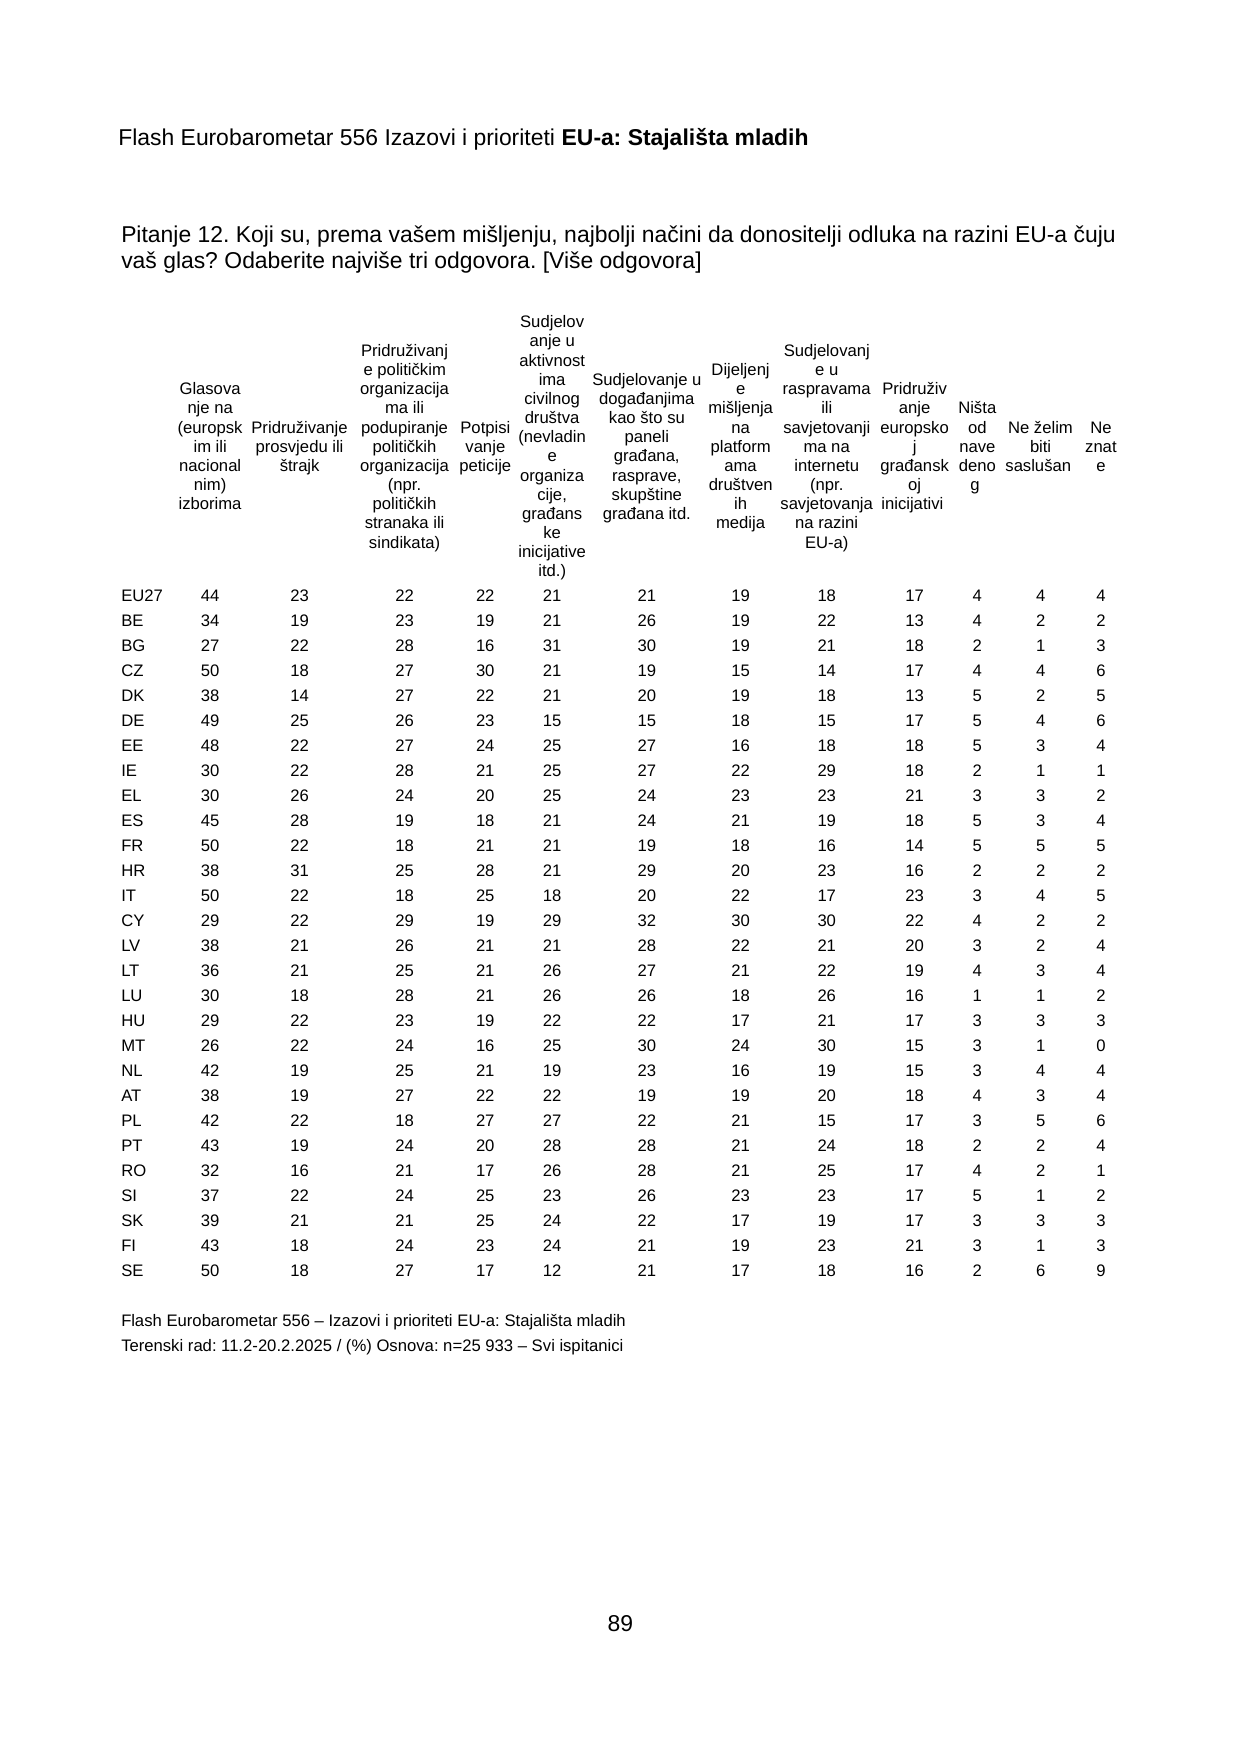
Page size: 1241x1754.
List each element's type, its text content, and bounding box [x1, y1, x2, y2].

table_cell IT [118, 883, 174, 908]
table_cell 27 [354, 1258, 455, 1283]
table_cell 24 [354, 783, 455, 808]
table_cell 21 [354, 1158, 455, 1183]
table_cell [877, 1283, 952, 1308]
table_cell 18 [354, 833, 455, 858]
table_cell NL [118, 1058, 174, 1083]
table_cell 23 [515, 1183, 589, 1208]
table_cell 21 [515, 933, 589, 958]
table_cell 37 [174, 1183, 245, 1208]
table_cell 4 [1079, 733, 1123, 758]
table_cell 29 [174, 1008, 245, 1033]
table_cell 3 [952, 1033, 1002, 1058]
table_cell 21 [515, 858, 589, 883]
table_cell Pridruživanje prosvjedu ili štrajk [245, 309, 353, 583]
table_cell 16 [455, 1033, 515, 1058]
table_cell 18 [245, 983, 353, 1008]
table_cell 30 [704, 908, 776, 933]
table_cell 27 [455, 1108, 515, 1133]
table_cell 19 [455, 908, 515, 933]
table_cell 22 [245, 1183, 353, 1208]
table_cell 14 [245, 683, 353, 708]
table_cell 25 [515, 733, 589, 758]
table_cell 21 [245, 1208, 353, 1233]
table_cell ES [118, 808, 174, 833]
table_cell 4 [952, 658, 1002, 683]
table_cell 2 [952, 1133, 1002, 1158]
table_cell Terenski rad: 11.2-20.2.2025 / (%) Osnova: n=25 933 – Svi ispitanici [118, 1333, 1123, 1358]
table_cell 22 [354, 583, 455, 608]
table_cell 19 [245, 1058, 353, 1083]
table_cell [174, 1283, 245, 1308]
table_cell 28 [245, 808, 353, 833]
table_cell 22 [704, 758, 776, 783]
table_cell 27 [354, 658, 455, 683]
table_cell 19 [704, 1233, 776, 1258]
table_cell 21 [704, 1133, 776, 1158]
table_cell 21 [515, 583, 589, 608]
table_cell 19 [589, 833, 704, 858]
table_cell 50 [174, 883, 245, 908]
table_cell 21 [515, 608, 589, 633]
table_cell 4 [1002, 583, 1079, 608]
table_cell 1 [952, 983, 1002, 1008]
table_cell 21 [455, 933, 515, 958]
table_cell [174, 277, 245, 309]
table_cell 30 [776, 1033, 877, 1058]
table_cell 3 [1079, 1008, 1123, 1033]
table_cell 2 [1002, 933, 1079, 958]
table_cell 24 [589, 808, 704, 833]
table_cell 17 [877, 1183, 952, 1208]
table_cell 23 [455, 1233, 515, 1258]
table_cell 23 [776, 1183, 877, 1208]
table_cell AT [118, 1083, 174, 1108]
table_cell 38 [174, 933, 245, 958]
table_cell 0 [1079, 1033, 1123, 1058]
table_cell 21 [515, 833, 589, 858]
table_cell 38 [174, 1083, 245, 1108]
table_cell 21 [515, 808, 589, 833]
table_cell 24 [589, 783, 704, 808]
table_cell 17 [704, 1258, 776, 1283]
table_cell 3 [952, 933, 1002, 958]
table_cell 22 [245, 908, 353, 933]
table_cell 1 [1079, 1158, 1123, 1183]
table_cell 16 [704, 1058, 776, 1083]
table_cell 17 [455, 1158, 515, 1183]
table_cell 24 [776, 1133, 877, 1158]
table_cell PT [118, 1133, 174, 1158]
table_cell DK [118, 683, 174, 708]
table_cell 21 [776, 1008, 877, 1033]
table_cell 22 [776, 958, 877, 983]
table_cell 23 [354, 608, 455, 633]
table_cell 30 [174, 983, 245, 1008]
table_cell 18 [354, 1108, 455, 1133]
table_cell 3 [1002, 1083, 1079, 1108]
table_cell 28 [354, 633, 455, 658]
table_cell 26 [174, 1033, 245, 1058]
table_cell 3 [952, 1233, 1002, 1258]
table_cell 27 [174, 633, 245, 658]
table_cell 9 [1079, 1258, 1123, 1283]
table_cell 4 [1079, 808, 1123, 833]
table_cell Glasovanje na (europskim ili nacionalnim) izborima [174, 309, 245, 583]
table_cell 42 [174, 1108, 245, 1133]
table_cell 2 [1079, 908, 1123, 933]
table_cell 17 [877, 708, 952, 733]
table_cell 17 [877, 1008, 952, 1033]
table_cell 23 [704, 1183, 776, 1208]
table_cell 23 [455, 708, 515, 733]
table_cell 2 [1079, 783, 1123, 808]
table_cell 22 [245, 1033, 353, 1058]
table_cell 18 [877, 758, 952, 783]
table_cell 29 [589, 858, 704, 883]
table_cell 16 [877, 983, 952, 1008]
table_cell 22 [704, 933, 776, 958]
table_cell 1 [1002, 1033, 1079, 1058]
table_cell 19 [776, 1058, 877, 1083]
table_cell CZ [118, 658, 174, 683]
table_cell 24 [455, 733, 515, 758]
table_cell 25 [515, 1033, 589, 1058]
table_cell 38 [174, 683, 245, 708]
table_cell 22 [704, 883, 776, 908]
table_cell 5 [952, 1183, 1002, 1208]
table_cell 5 [952, 733, 1002, 758]
table_cell 24 [354, 1233, 455, 1258]
table_cell 5 [1079, 683, 1123, 708]
table_cell 34 [174, 608, 245, 633]
table_cell 19 [245, 1133, 353, 1158]
table_cell 21 [455, 983, 515, 1008]
table_cell 25 [455, 1208, 515, 1233]
table_cell 24 [704, 1033, 776, 1058]
table_cell 19 [776, 808, 877, 833]
table_cell 20 [455, 1133, 515, 1158]
table_cell Sudjelovanje u raspravama ili savjetovanjima na internetu (npr. savjetovanja na razini EU-a) [776, 309, 877, 583]
table_cell 19 [589, 1083, 704, 1108]
table_cell 2 [952, 1258, 1002, 1283]
table_cell HR [118, 858, 174, 883]
table_cell 4 [1079, 958, 1123, 983]
table_cell 2 [1002, 683, 1079, 708]
table_cell 17 [704, 1208, 776, 1233]
table_cell 21 [589, 1258, 704, 1283]
table_cell Ništa od navedenog [952, 309, 1002, 583]
table_cell 2 [1002, 608, 1079, 633]
table_cell 22 [245, 883, 353, 908]
table_cell 16 [776, 833, 877, 858]
table_cell 18 [776, 583, 877, 608]
table_cell EU27 [118, 583, 174, 608]
table_cell LV [118, 933, 174, 958]
table_cell 19 [704, 683, 776, 708]
table_cell 27 [354, 1083, 455, 1108]
table_cell [1002, 277, 1079, 309]
table_cell [245, 277, 353, 309]
table_cell 24 [515, 1233, 589, 1258]
table_cell EE [118, 733, 174, 758]
table_cell 16 [455, 633, 515, 658]
table_cell 3 [1002, 783, 1079, 808]
table_cell 22 [455, 683, 515, 708]
table_cell 17 [877, 1208, 952, 1233]
table_cell [589, 277, 704, 309]
table_cell 18 [245, 658, 353, 683]
table_cell 50 [174, 1258, 245, 1283]
table_cell 6 [1079, 708, 1123, 733]
table_cell 22 [455, 1083, 515, 1108]
table_cell 2 [952, 758, 1002, 783]
table_cell 25 [776, 1158, 877, 1183]
table_cell 19 [245, 608, 353, 633]
table_cell 18 [515, 883, 589, 908]
table_cell [776, 1283, 877, 1308]
table_cell 4 [952, 608, 1002, 633]
table_cell CY [118, 908, 174, 933]
table_cell Dijeljenje mišljenja na platformama društvenih medija [704, 309, 776, 583]
table_cell [952, 1283, 1002, 1308]
table_cell 27 [354, 683, 455, 708]
table_cell 30 [776, 908, 877, 933]
table_cell 2 [1079, 1183, 1123, 1208]
table_cell 25 [515, 783, 589, 808]
table_cell 18 [776, 1258, 877, 1283]
table_cell 26 [776, 983, 877, 1008]
table_cell 2 [1079, 858, 1123, 883]
table_cell 3 [952, 1008, 1002, 1033]
table_cell SI [118, 1183, 174, 1208]
table_cell 17 [877, 658, 952, 683]
table_cell 21 [704, 1108, 776, 1133]
table_cell [455, 1283, 515, 1308]
table_cell [1079, 277, 1123, 309]
table_cell 29 [776, 758, 877, 783]
table_cell 29 [515, 908, 589, 933]
table_cell 43 [174, 1233, 245, 1258]
table_cell EL [118, 783, 174, 808]
table_cell 5 [1079, 833, 1123, 858]
table_cell 22 [245, 633, 353, 658]
table_cell 2 [1002, 908, 1079, 933]
table_cell 21 [704, 1158, 776, 1183]
table_cell 5 [952, 833, 1002, 858]
table_cell 3 [952, 883, 1002, 908]
table_cell 18 [776, 683, 877, 708]
table_cell 27 [589, 733, 704, 758]
table_cell 21 [245, 933, 353, 958]
table_cell 3 [1002, 1208, 1079, 1233]
table_cell 48 [174, 733, 245, 758]
table_cell 4 [952, 583, 1002, 608]
table_cell 22 [455, 583, 515, 608]
table_cell [704, 1283, 776, 1308]
table_cell 44 [174, 583, 245, 608]
table_cell 2 [1002, 1158, 1079, 1183]
table_cell Sudjelovanje u aktivnostima civilnog društva (nevladine organizacije, građanske inicijative itd.) [515, 309, 589, 583]
table_cell 24 [354, 1183, 455, 1208]
table_cell 19 [877, 958, 952, 983]
table_cell 25 [455, 883, 515, 908]
table_cell Pridruživanje europskoj građanskoj inicijativi [877, 309, 952, 583]
table_cell 2 [952, 858, 1002, 883]
table_cell 25 [354, 958, 455, 983]
table_cell 32 [174, 1158, 245, 1183]
table_cell 28 [515, 1133, 589, 1158]
table_cell 21 [877, 1233, 952, 1258]
table_cell 1 [1002, 633, 1079, 658]
table_cell 24 [515, 1208, 589, 1233]
table_cell 20 [589, 883, 704, 908]
table_cell 27 [589, 958, 704, 983]
table_cell [515, 277, 589, 309]
table_cell 16 [877, 858, 952, 883]
table_cell 5 [1002, 1108, 1079, 1133]
table_cell 26 [354, 708, 455, 733]
table_cell 1 [1002, 758, 1079, 783]
table_cell 18 [877, 1083, 952, 1108]
table_cell 38 [174, 858, 245, 883]
table_cell 49 [174, 708, 245, 733]
table_cell 3 [1002, 1008, 1079, 1033]
table_cell Flash Eurobarometar 556 – Izazovi i prioriteti EU-a: Stajališta mladih [118, 1308, 1123, 1333]
table_cell 2 [1079, 608, 1123, 633]
table_cell 22 [515, 1008, 589, 1033]
table_cell 18 [704, 708, 776, 733]
table_cell 1 [1002, 983, 1079, 1008]
table_cell 3 [952, 1058, 1002, 1083]
table_cell 16 [245, 1158, 353, 1183]
table_cell 4 [1079, 1133, 1123, 1158]
table_cell 19 [704, 583, 776, 608]
table_cell 15 [589, 708, 704, 733]
table_cell [245, 1283, 353, 1308]
table_cell 31 [515, 633, 589, 658]
table_cell 21 [354, 1208, 455, 1233]
table_cell 30 [589, 633, 704, 658]
table_cell HU [118, 1008, 174, 1033]
table_cell 23 [776, 783, 877, 808]
table_cell 4 [952, 1158, 1002, 1183]
table_cell [776, 277, 877, 309]
table_cell 19 [455, 1008, 515, 1033]
table_cell 15 [776, 1108, 877, 1133]
table_cell 28 [589, 1158, 704, 1183]
table_cell [118, 1283, 174, 1308]
table_cell 30 [174, 783, 245, 808]
table_cell 5 [952, 808, 1002, 833]
table_cell 20 [455, 783, 515, 808]
table_cell 21 [776, 933, 877, 958]
table_cell 28 [589, 1133, 704, 1158]
table_cell 42 [174, 1058, 245, 1083]
table_cell [1002, 1283, 1079, 1308]
table_cell 26 [245, 783, 353, 808]
table_cell 27 [354, 733, 455, 758]
table_cell 27 [589, 758, 704, 783]
table_cell 31 [245, 858, 353, 883]
table_cell 25 [515, 758, 589, 783]
table_cell 6 [1079, 658, 1123, 683]
table_cell DE [118, 708, 174, 733]
table_cell 1 [1002, 1233, 1079, 1258]
table_cell 6 [1079, 1108, 1123, 1133]
table_cell 4 [1002, 658, 1079, 683]
table_cell 18 [776, 733, 877, 758]
table_cell 17 [877, 1158, 952, 1183]
table_cell 18 [877, 808, 952, 833]
table_cell 29 [174, 908, 245, 933]
table_header Pitanje 12. Koji su, prema vašem mišljenju, najbolji načini da donositelji odluka na razini EU-a čuju vaš glas? Odaberite najviše tri odgovora. [Više odgovora] [118, 218, 1123, 277]
table_cell 30 [455, 658, 515, 683]
table_cell 18 [877, 733, 952, 758]
table_cell 23 [704, 783, 776, 808]
table_cell 24 [354, 1133, 455, 1158]
table_cell 3 [1002, 808, 1079, 833]
table_cell FI [118, 1233, 174, 1258]
table_cell 22 [515, 1083, 589, 1108]
table_cell 5 [1002, 833, 1079, 858]
table_cell [877, 277, 952, 309]
table_cell 16 [877, 1258, 952, 1283]
table_cell [952, 277, 1002, 309]
table_cell 20 [877, 933, 952, 958]
table_cell 20 [776, 1083, 877, 1108]
table_cell 22 [245, 1108, 353, 1133]
table_cell 25 [455, 1183, 515, 1208]
table_cell Ne znate [1079, 309, 1123, 583]
table_cell 21 [704, 958, 776, 983]
table_cell 21 [515, 683, 589, 708]
table_cell 4 [952, 958, 1002, 983]
table_cell 3 [1079, 1233, 1123, 1258]
table_cell 27 [515, 1108, 589, 1133]
table_cell 25 [354, 1058, 455, 1083]
table_cell 18 [704, 983, 776, 1008]
table_cell 26 [515, 1158, 589, 1183]
table_cell 4 [1079, 933, 1123, 958]
table_cell 1 [1079, 758, 1123, 783]
table_cell 32 [589, 908, 704, 933]
table_cell 43 [174, 1133, 245, 1158]
table_cell [704, 277, 776, 309]
table_cell 18 [245, 1233, 353, 1258]
table_cell SE [118, 1258, 174, 1283]
table_cell 14 [877, 833, 952, 858]
table_cell 15 [877, 1058, 952, 1083]
table_cell 23 [776, 858, 877, 883]
table_cell 21 [589, 1233, 704, 1258]
table_cell 13 [877, 608, 952, 633]
table_cell 4 [1002, 1058, 1079, 1083]
table_cell 26 [589, 1183, 704, 1208]
table_cell 17 [455, 1258, 515, 1283]
table_cell MT [118, 1033, 174, 1058]
table_cell 5 [1079, 883, 1123, 908]
table_cell 15 [877, 1033, 952, 1058]
table_cell 19 [704, 633, 776, 658]
table_cell RO [118, 1158, 174, 1183]
table_cell 19 [354, 808, 455, 833]
table_cell 15 [704, 658, 776, 683]
table_cell 4 [1079, 1083, 1123, 1108]
table_cell 23 [877, 883, 952, 908]
table_cell 26 [589, 983, 704, 1008]
table_cell Potpisivanje peticije [455, 309, 515, 583]
table_cell Sudjelovanje u događanjima kao što su paneli građana, rasprave, skupštine građana itd. [589, 309, 704, 583]
table_cell 3 [952, 1108, 1002, 1133]
table_cell 19 [455, 608, 515, 633]
table_cell 50 [174, 833, 245, 858]
table_cell 28 [455, 858, 515, 883]
table_cell 28 [354, 983, 455, 1008]
table_cell 50 [174, 658, 245, 683]
table_cell 19 [245, 1083, 353, 1108]
table_cell 36 [174, 958, 245, 983]
table_cell 26 [515, 983, 589, 1008]
table_cell 39 [174, 1208, 245, 1233]
table_cell 28 [354, 758, 455, 783]
table_cell 3 [1002, 958, 1079, 983]
table_cell 14 [776, 658, 877, 683]
table_cell BG [118, 633, 174, 658]
table_cell 25 [354, 858, 455, 883]
table_cell 4 [1002, 708, 1079, 733]
table_cell 4 [952, 908, 1002, 933]
table_cell 26 [354, 933, 455, 958]
table_cell 22 [245, 833, 353, 858]
table_cell BE [118, 608, 174, 633]
table_cell 30 [589, 1033, 704, 1058]
table_cell 21 [877, 783, 952, 808]
table_cell [118, 277, 174, 309]
table_cell 17 [776, 883, 877, 908]
table_cell 21 [455, 958, 515, 983]
table_cell 3 [1079, 1208, 1123, 1233]
table_cell 18 [354, 883, 455, 908]
table_cell 3 [952, 783, 1002, 808]
table_cell 4 [1002, 883, 1079, 908]
table_cell 22 [589, 1108, 704, 1133]
table_cell 15 [515, 708, 589, 733]
table_cell 3 [1079, 633, 1123, 658]
table_cell 2 [1079, 983, 1123, 1008]
table_cell [589, 1283, 704, 1308]
table_cell Ne želim biti saslušan [1002, 309, 1079, 583]
table_cell 18 [455, 808, 515, 833]
table_cell SK [118, 1208, 174, 1233]
table_cell 21 [455, 758, 515, 783]
table_cell 19 [589, 658, 704, 683]
table_cell 22 [245, 1008, 353, 1033]
table_cell [354, 277, 455, 309]
table_cell [354, 1283, 455, 1308]
table_cell 4 [952, 1083, 1002, 1108]
table_cell LT [118, 958, 174, 983]
table_cell 21 [455, 833, 515, 858]
table_cell PL [118, 1108, 174, 1133]
table_cell 17 [704, 1008, 776, 1033]
table_cell 22 [245, 758, 353, 783]
table_cell 22 [589, 1008, 704, 1033]
table_cell 22 [776, 608, 877, 633]
table_cell 25 [245, 708, 353, 733]
table_cell [515, 1283, 589, 1308]
table_cell 5 [952, 683, 1002, 708]
table_cell 2 [1002, 1133, 1079, 1158]
table_cell 18 [877, 633, 952, 658]
table_cell 21 [455, 1058, 515, 1083]
table_cell 23 [589, 1058, 704, 1083]
table_cell 23 [354, 1008, 455, 1033]
table_cell [455, 277, 515, 309]
table_cell 21 [515, 658, 589, 683]
table_cell 15 [776, 708, 877, 733]
table_cell 18 [877, 1133, 952, 1158]
table_cell 21 [589, 583, 704, 608]
table_cell 28 [589, 933, 704, 958]
table_cell FR [118, 833, 174, 858]
table_cell 4 [1079, 1058, 1123, 1083]
table_cell 13 [877, 683, 952, 708]
table_cell 19 [704, 1083, 776, 1108]
table_cell 26 [589, 608, 704, 633]
table_cell 24 [354, 1033, 455, 1058]
table_cell 20 [704, 858, 776, 883]
table_cell Pridruživanje političkim organizacijama ili podupiranje političkih organizacija (npr. političkih stranaka ili sindikata) [354, 309, 455, 583]
table_cell 30 [174, 758, 245, 783]
table_cell 3 [1002, 733, 1079, 758]
table_cell 22 [245, 733, 353, 758]
table_cell 23 [776, 1233, 877, 1258]
table_cell 12 [515, 1258, 589, 1283]
table_cell 22 [589, 1208, 704, 1233]
table_cell 29 [354, 908, 455, 933]
table_cell 2 [1002, 858, 1079, 883]
table_cell 1 [1002, 1183, 1079, 1208]
table_cell 21 [245, 958, 353, 983]
table_cell 23 [245, 583, 353, 608]
table_cell 18 [704, 833, 776, 858]
table_cell 21 [704, 808, 776, 833]
table_cell 19 [776, 1208, 877, 1233]
table_cell 19 [515, 1058, 589, 1083]
table_cell 22 [877, 908, 952, 933]
table_cell IE [118, 758, 174, 783]
table_cell 5 [952, 708, 1002, 733]
table_cell 4 [1079, 583, 1123, 608]
table_cell 17 [877, 583, 952, 608]
table_cell [1079, 1283, 1123, 1308]
table_cell 16 [704, 733, 776, 758]
table_cell [118, 309, 174, 583]
table_cell 3 [952, 1208, 1002, 1233]
table_cell 18 [245, 1258, 353, 1283]
table_cell 19 [704, 608, 776, 633]
table_cell 20 [589, 683, 704, 708]
table_cell 26 [515, 958, 589, 983]
table_cell 6 [1002, 1258, 1079, 1283]
table_cell LU [118, 983, 174, 1008]
table_cell 2 [952, 633, 1002, 658]
table_cell 45 [174, 808, 245, 833]
table_cell 17 [877, 1108, 952, 1133]
table_cell 21 [776, 633, 877, 658]
